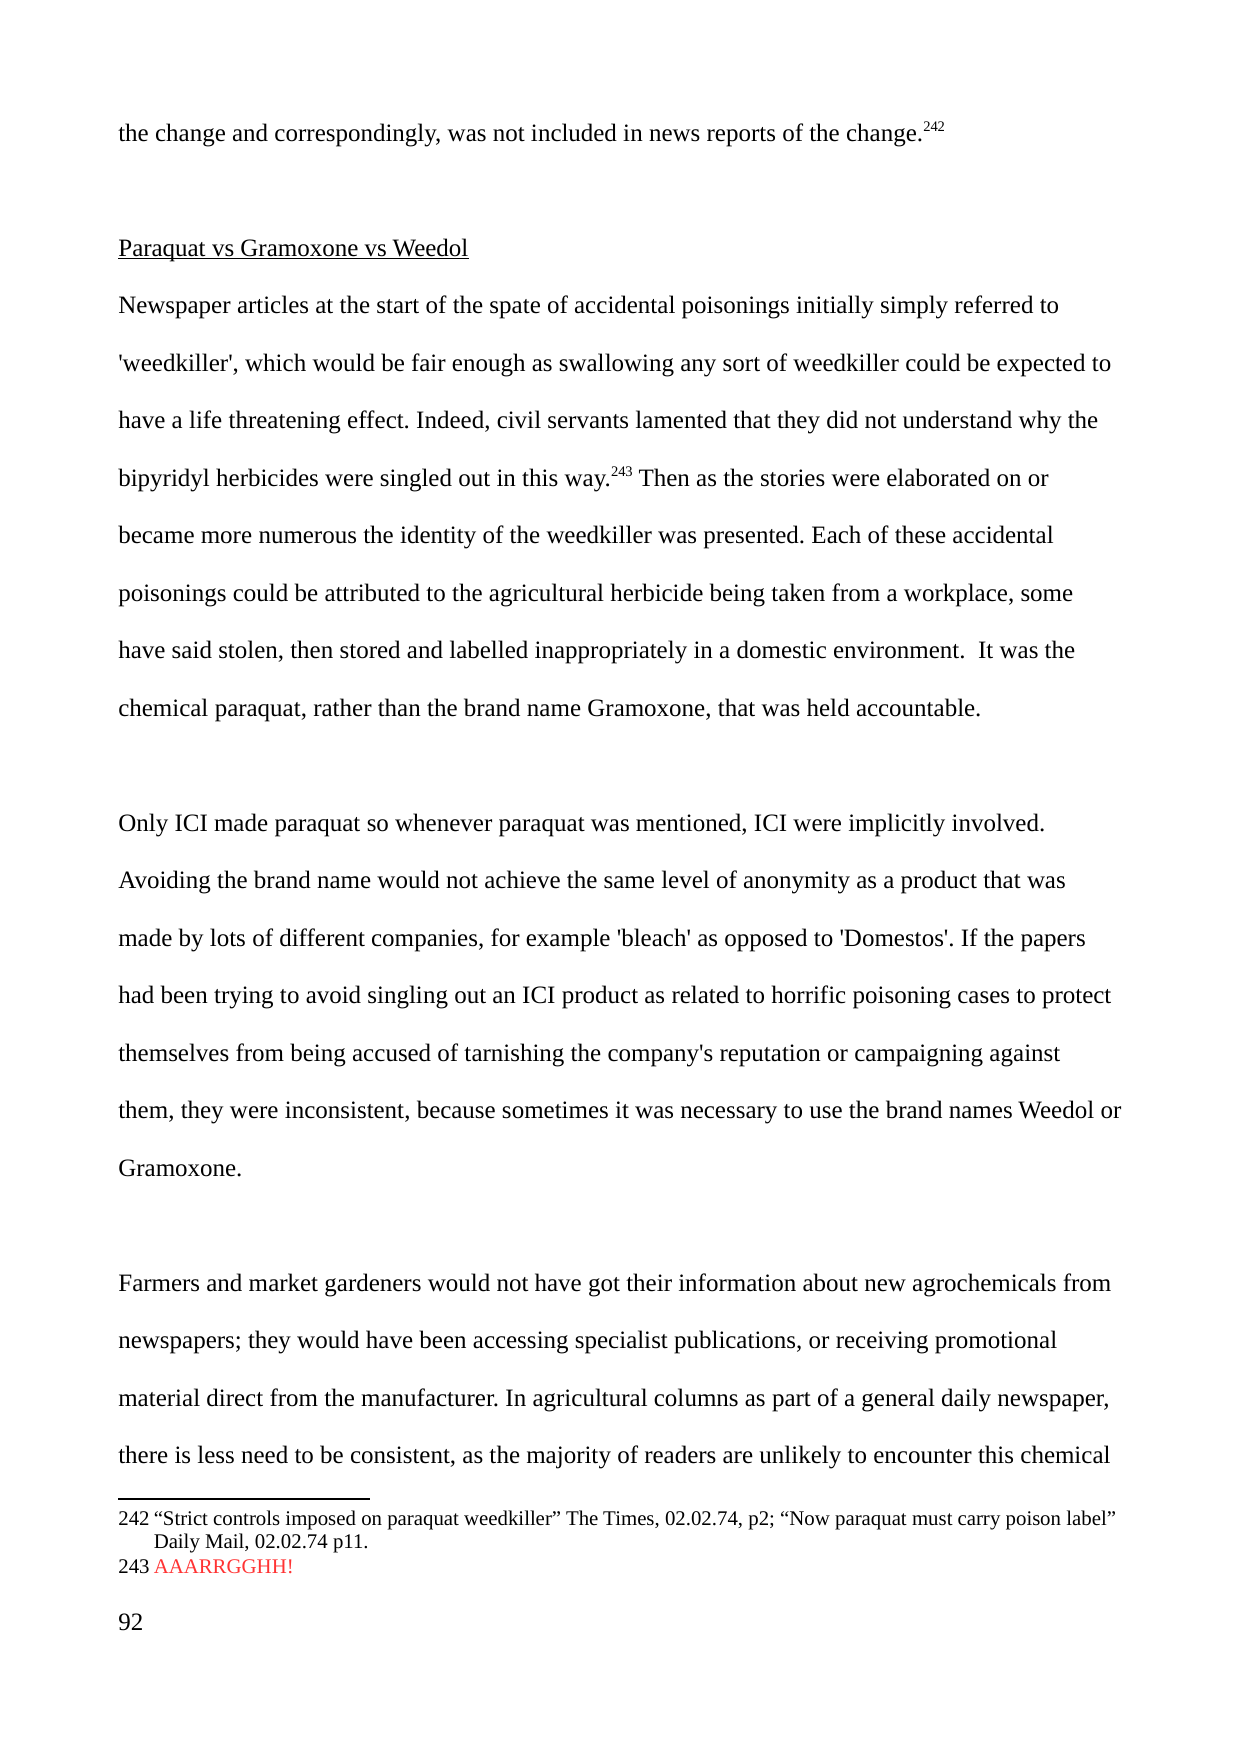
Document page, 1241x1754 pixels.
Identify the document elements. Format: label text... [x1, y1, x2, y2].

text Newspaper articles at the start of the spate of accidental poisonings initially simply referred to 'weedkiller', which would be fair enough as swallowing any sort of weedkiller could be expected to have a life threatening effect. Indeed, civil servants lamented that they did not understand why the bipyridyl herbicides were singled out in this way. Then as the stories were elaborated on or became more numerous the identity of the weedkiller was presented. Each of these accidental poisonings could be attributed to the agricultural herbicide being taken from a workplace, some have said stolen, then stored and labelled inappropriately in a domestic environment. It was the chemical paraquat, rather than the brand name Gramoxone, that was held accountable. [118, 291, 1122, 722]
text AAARRGGHH! [118, 1553, 1122, 1578]
text the change and correspondingly, was not included in news reports of the change. [118, 118, 1122, 147]
text Farmers and market gardeners would not have got their information about new agrochemicals from newspapers; they would have been accessing specialist publications, or receiving promotional material direct from the manufacturer. In agricultural columns as part of a general daily newspaper, there is less need to be consistent, as the majority of readers are unlikely to encounter this chemical [118, 1268, 1122, 1469]
text Paraquat vs Gramoxone vs Weedol [118, 233, 1122, 262]
text “Strict controls imposed on paraquat weedkiller” The Times, 02.02.74, p2; “Now paraquat must carry poison label” Daily Mail, 02.02.74 p11. [118, 1505, 1122, 1553]
text Only ICI made paraquat so whenever paraquat was mentioned, ICI were implicitly involved. Avoiding the brand name would not achieve the same level of anonymity as a product that was made by lots of different companies, for example 'bleach' as opposed to 'Domestos'. If the papers had been trying to avoid singling out an ICI product as related to horrific poisoning cases to protect themselves from being accused of tarnishing the company's reputation or campaigning against them, they were inconsistent, because sometimes it was necessary to use the brand names Weedol or Gramoxone. [118, 808, 1122, 1182]
